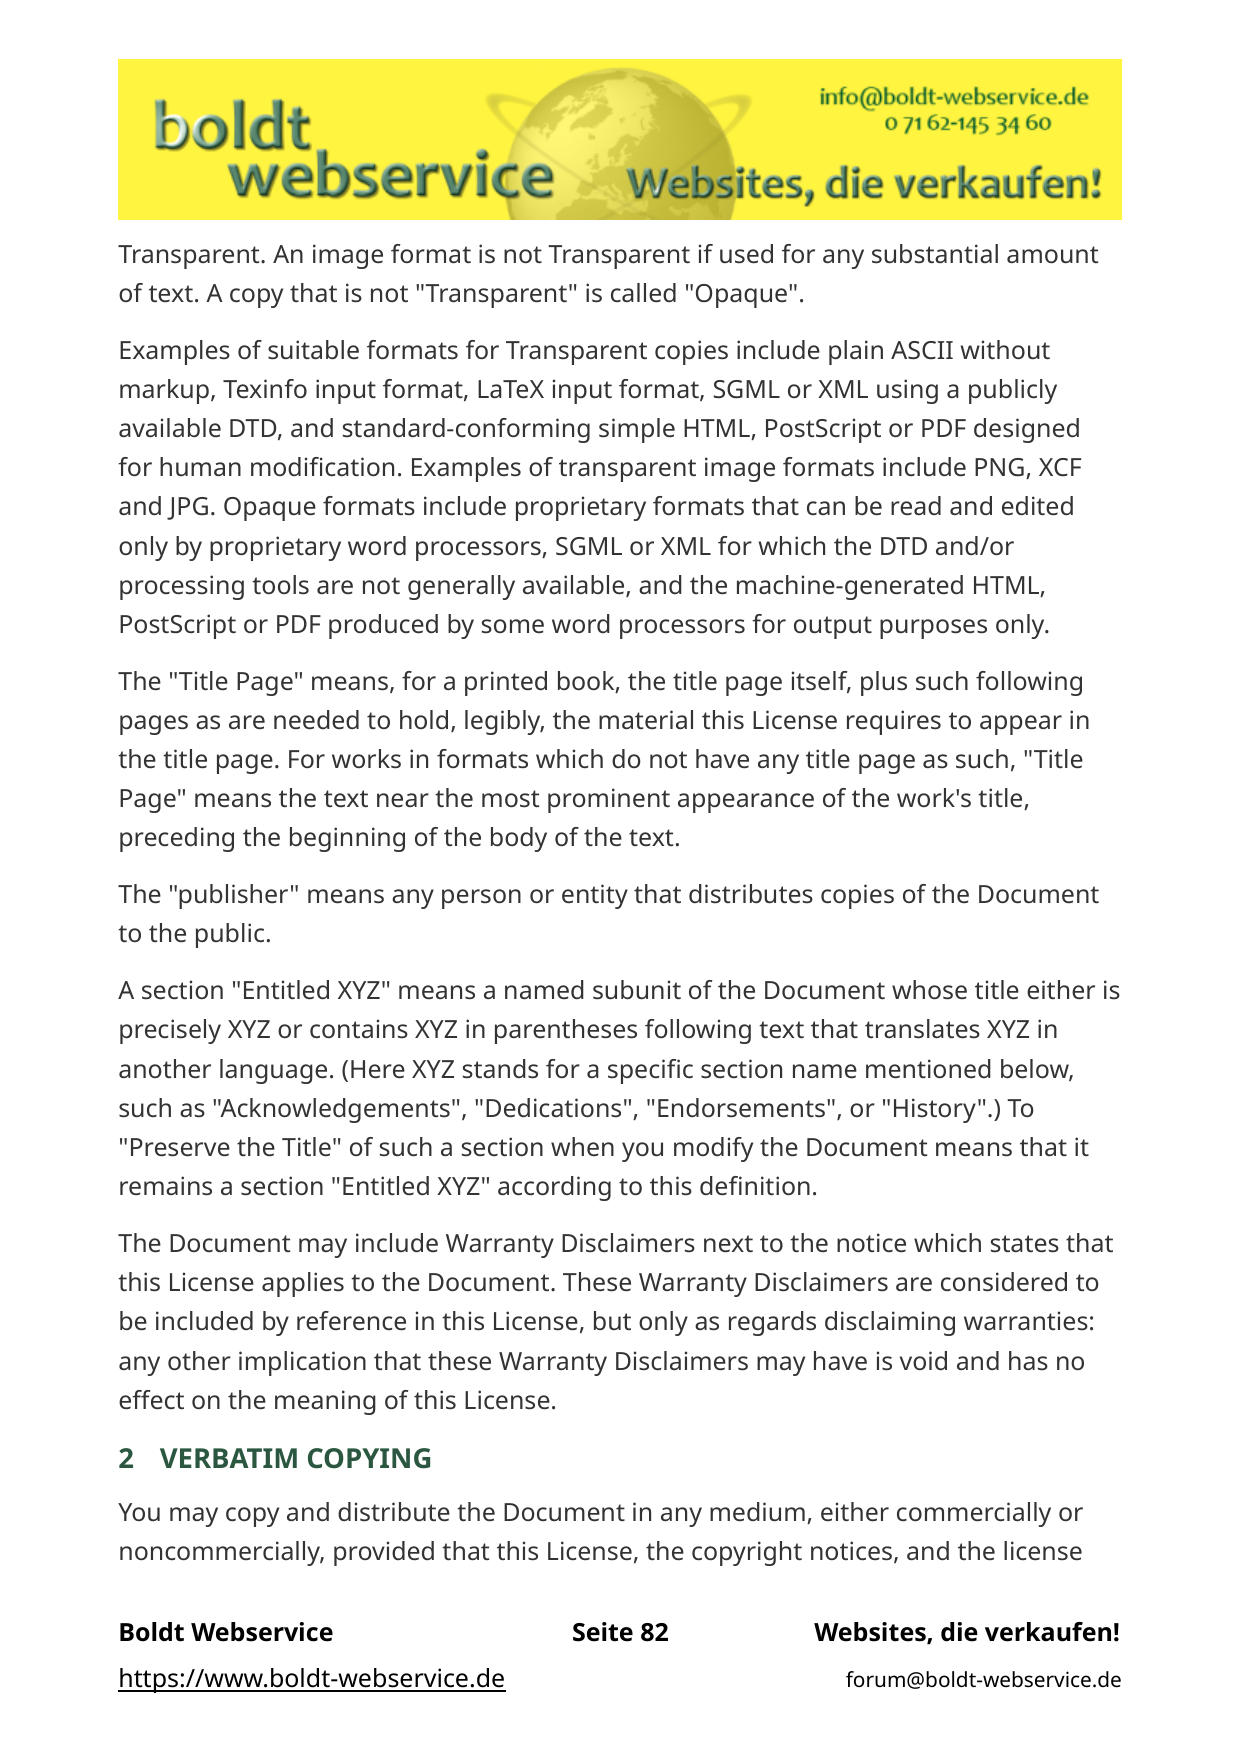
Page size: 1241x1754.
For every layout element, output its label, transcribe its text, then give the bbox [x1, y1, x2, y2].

text The "publisher" means any person or entity that distributes copies of the Document to the public. [118, 877, 1122, 950]
subtitle VERBATIM COPYING [118, 1439, 1122, 1477]
text You may copy and distribute the Document in any medium, either commercially or noncommercially, provided that this License, the copyright notices, and the license [118, 1494, 1122, 1568]
text The "Title Page" means, for a printed book, the title page itself, plus such following pages as are needed to hold, legibly, the material this License requires to appear in the title page. For works in formats which do not have any title page as such, "Title Page" means the text near the most prominent appearance of the work's title, preceding the beginning of the body of the text. [118, 663, 1122, 854]
text The Document may include Warranty Disclaimers next to the notice which states that this License applies to the Document. These Warranty Disclaimers are considered to be included by reference in this License, but only as regards disclaiming warranties: any other implication that these Warranty Disclaimers may have is void and has no effect on the meaning of this License. [118, 1226, 1122, 1416]
text Transparent. An image format is not Transparent if used for any substantial amount of text. A copy that is not "Transparent" is called "Opaque". [118, 236, 1122, 309]
picture [118, 59, 1123, 220]
text Examples of suitable formats for Transparent copies include plain ASCII without markup, Texinfo input format, LaTeX input format, SGML or XML using a publicly available DTD, and standard-conforming simple HTML, PostScript or PDF designed for human modification. Examples of transparent image formats include PNG, XCF and JPG. Opaque formats include proprietary formats that can be read and edited only by proprietary word processors, SGML or XML for which the DTD and/or processing tools are not generally available, and the machine-generated HTML, PostScript or PDF produced by some word processors for output purposes only. [118, 332, 1122, 641]
text A section "Entitled XYZ" means a named subunit of the Document whose title either is precisely XYZ or contains XYZ in parentheses following text that translates XYZ in another language. (Here XYZ stands for a specific section name mentioned below, such as "Acknowledgements", "Dedications", "Endorsements", or "History".) To "Preserve the Title" of such a section when you modify the Document means that it remains a section "Entitled XYZ" according to this definition. [118, 973, 1122, 1203]
